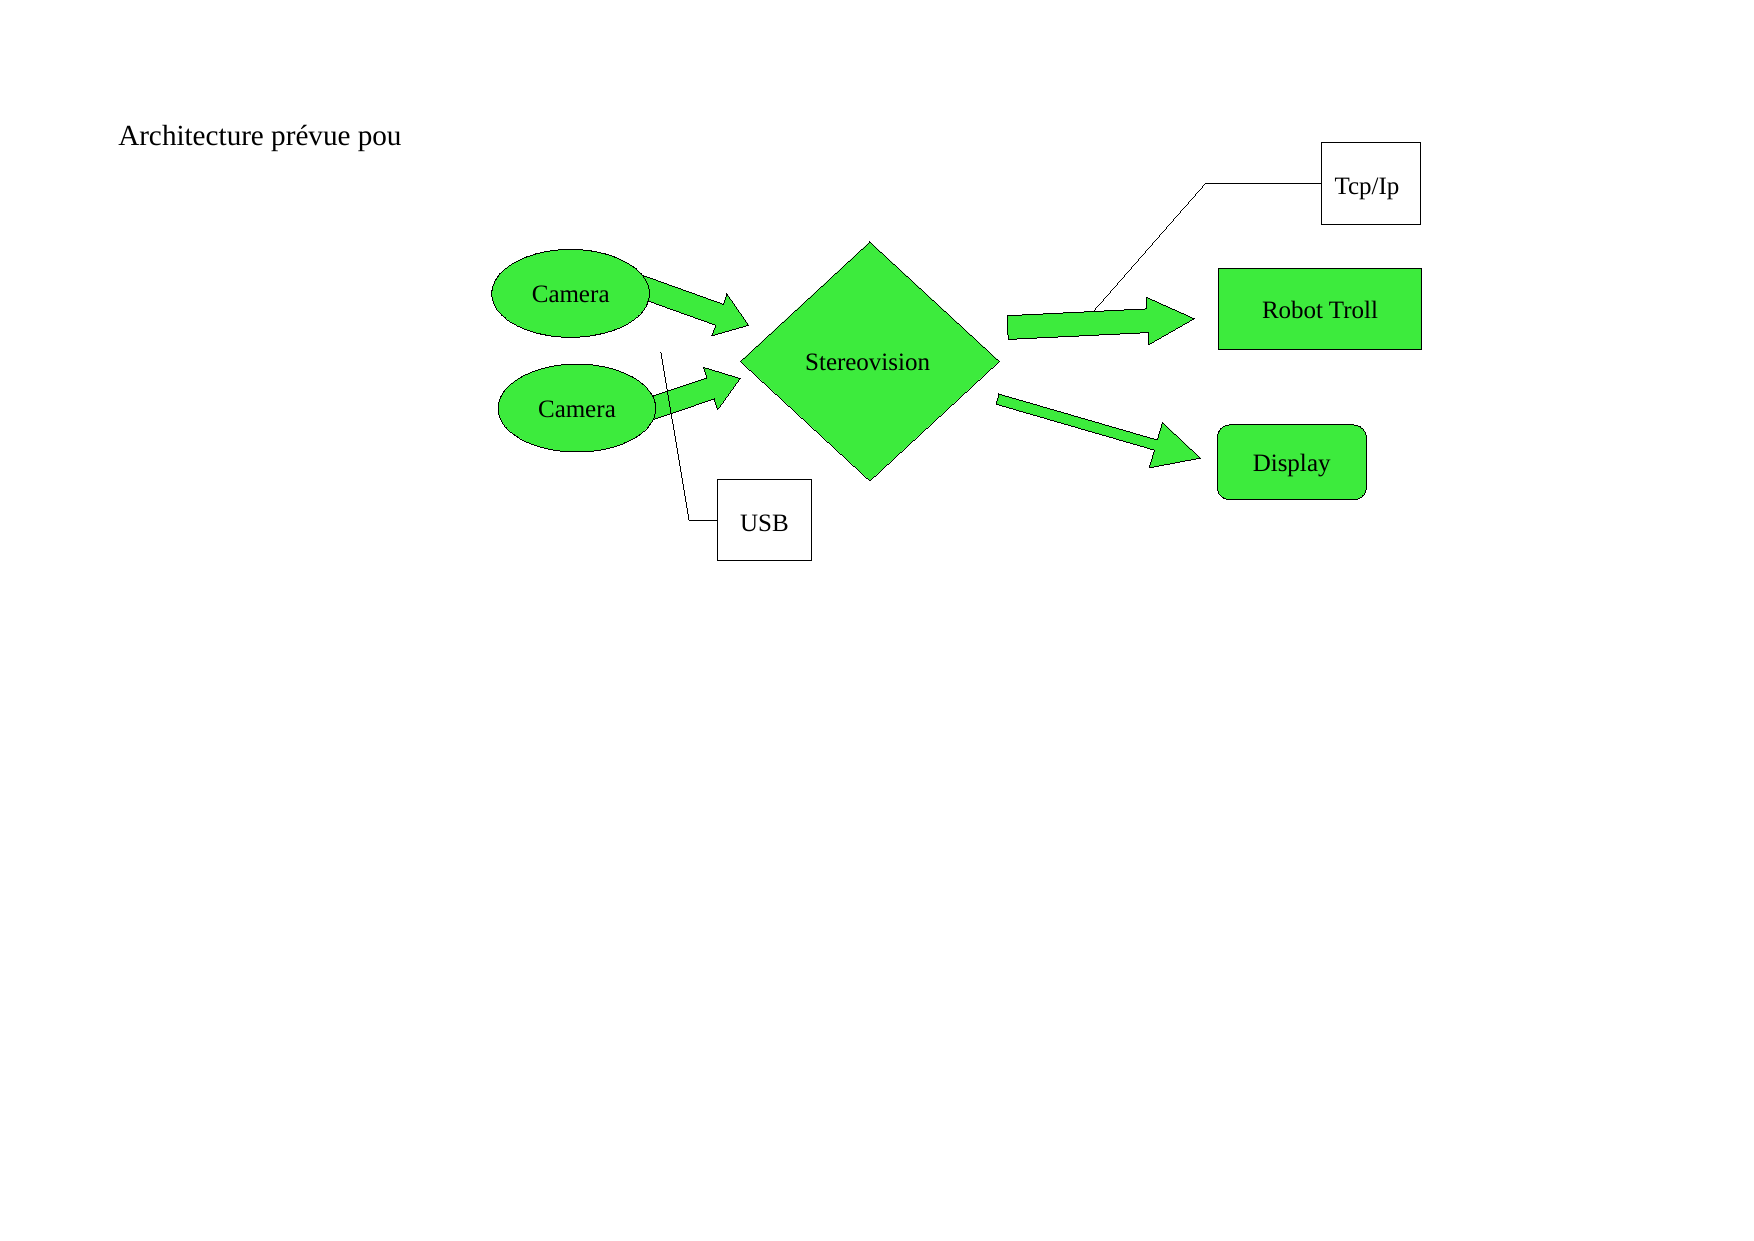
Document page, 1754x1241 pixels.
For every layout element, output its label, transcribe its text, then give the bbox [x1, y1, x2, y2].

text Architecture prévue pou [118, 118, 1636, 152]
